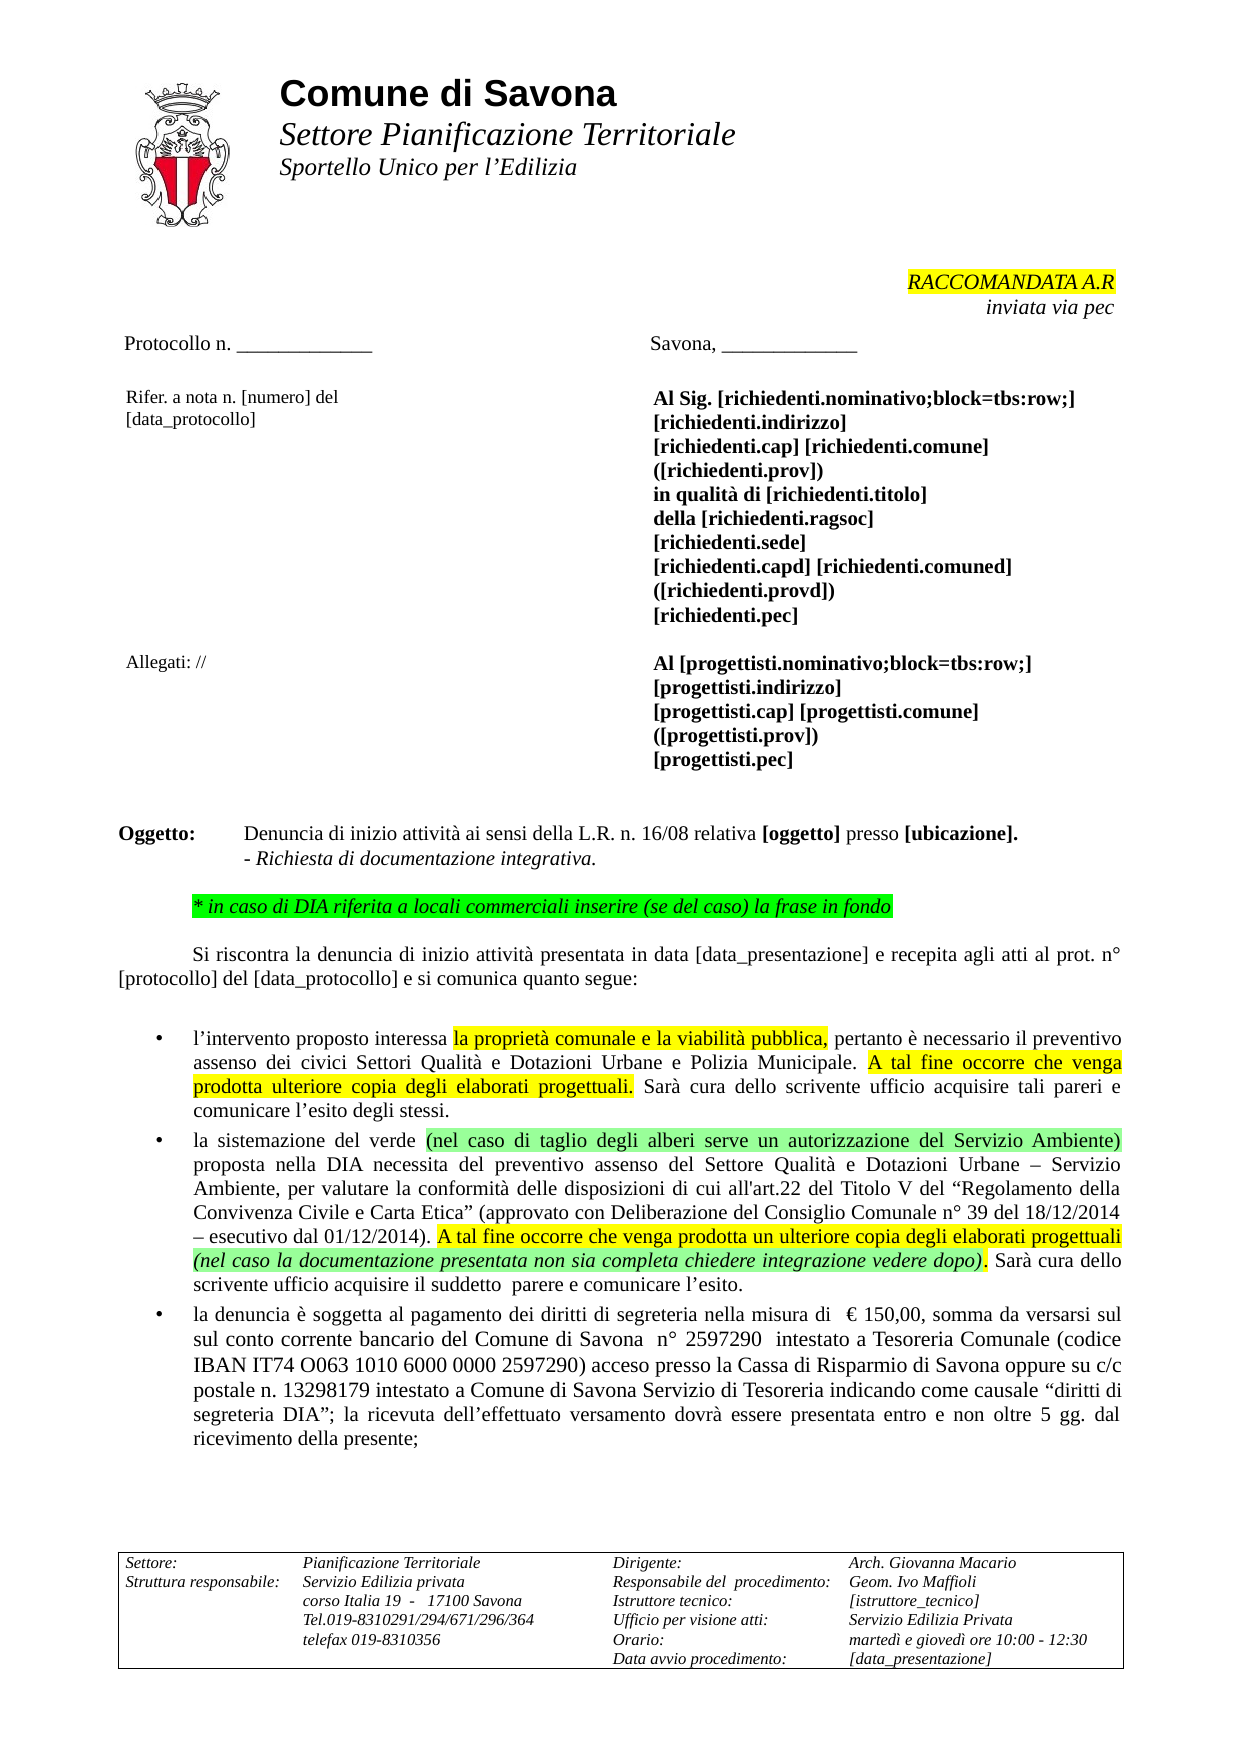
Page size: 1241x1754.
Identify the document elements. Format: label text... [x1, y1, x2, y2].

table_header [118, 263, 644, 325]
table_header Oggetto: [111, 821, 236, 869]
picture [135, 83, 230, 227]
table_header Denuncia di inizio attività ai sensi della L.R. n. 16/08 relativa [oggetto] presso [ubicazione]. - Richiesta di documentazione integrativa. [236, 821, 1123, 869]
text * in caso di DIA riferita a locali commerciali inserire (se del caso) la frase in fondo [118, 893, 1122, 918]
table_cell Protocollo n. _____________ [118, 325, 644, 361]
table_header Al Sig. [richiedenti.nominativo;block=tbs:row;] [richiedenti.indirizzo] [richiedenti.cap] [richiedenti.comune] ([richiedenti.prov]) in qualità di [richiedenti.titolo] della [richiedenti.ragsoc] [richiedenti.sede] [richiedenti.capd] [richiedenti.comuned] ([richiedenti.provd]) [richiedenti.pec] [646, 386, 1119, 651]
table_cell Allegati: // [118, 651, 451, 797]
list l’intervento proposto interessa la proprietà comunale e la viabilità pubblica, pertanto è necessario il preventivo assenso dei civici Settori Qualità e Dotazioni Urbane e Polizia Municipale. A tal fine occorre che venga prodotta ulteriore copia degli elaborati progettuali. Sarà cura dello scrivente ufficio acquisire tali pareri e comunicare l’esito degli stessi. [156, 1026, 1122, 1122]
table_cell [451, 651, 646, 797]
list la denuncia è soggetta al pagamento dei diritti di segreteria nella misura di € 150,00, somma da versarsi sul sul conto corrente bancario del Comune di Savona n° 2597290 intestato a Tesoreria Comunale (codice IBAN IT74 O063 1010 6000 0000 2597290) acceso presso la Cassa di Risparmio di Savona oppure su c/c postale n. 13298179 intestato a Comune di Savona Servizio di Tesoreria indicando come causale “diritti di segreteria DIA”; la ricevuta dell’effettuato versamento dovrà essere presentata entro e non oltre 5 gg. dal ricevimento della presente; [156, 1302, 1122, 1450]
table_cell Al [progettisti.nominativo;block=tbs:row;] [progettisti.indirizzo] [progettisti.cap] [progettisti.comune] ([progettisti.prov]) [progettisti.pec] [646, 651, 1119, 797]
table_header RACCOMANDATA A.R inviata via pec [644, 263, 1122, 325]
table_header [451, 386, 646, 651]
text Si riscontra la denuncia di inizio attività presentata in data [data_presentazione] e recepita agli atti al prot. n° [protocollo] del [data_protocollo] e si comunica quanto segue: [118, 942, 1122, 990]
list la sistemazione del verde (nel caso di taglio degli alberi serve un autorizzazione del Servizio Ambiente) proposta nella DIA necessita del preventivo assenso del Settore Qualità e Dotazioni Urbane – Servizio Ambiente, per valutare la conformità delle disposizioni di cui all'art.22 del Titolo V del “Regolamento della Convivenza Civile e Carta Etica” (approvato con Deliberazione del Consiglio Comunale n° 39 del 18/12/2014 – esecutivo dal 01/12/2014). A tal fine occorre che venga prodotta un ulteriore copia degli elaborati progettuali (nel caso la documentazione presentata non sia completa chiedere integrazione vedere dopo). Sarà cura dello scrivente ufficio acquisire il suddetto parere e comunicare l’esito. [156, 1128, 1122, 1296]
table_header Rifer. a nota n. [numero] del [data_protocollo] [118, 386, 451, 651]
table_cell Savona, _____________ [644, 325, 1122, 361]
